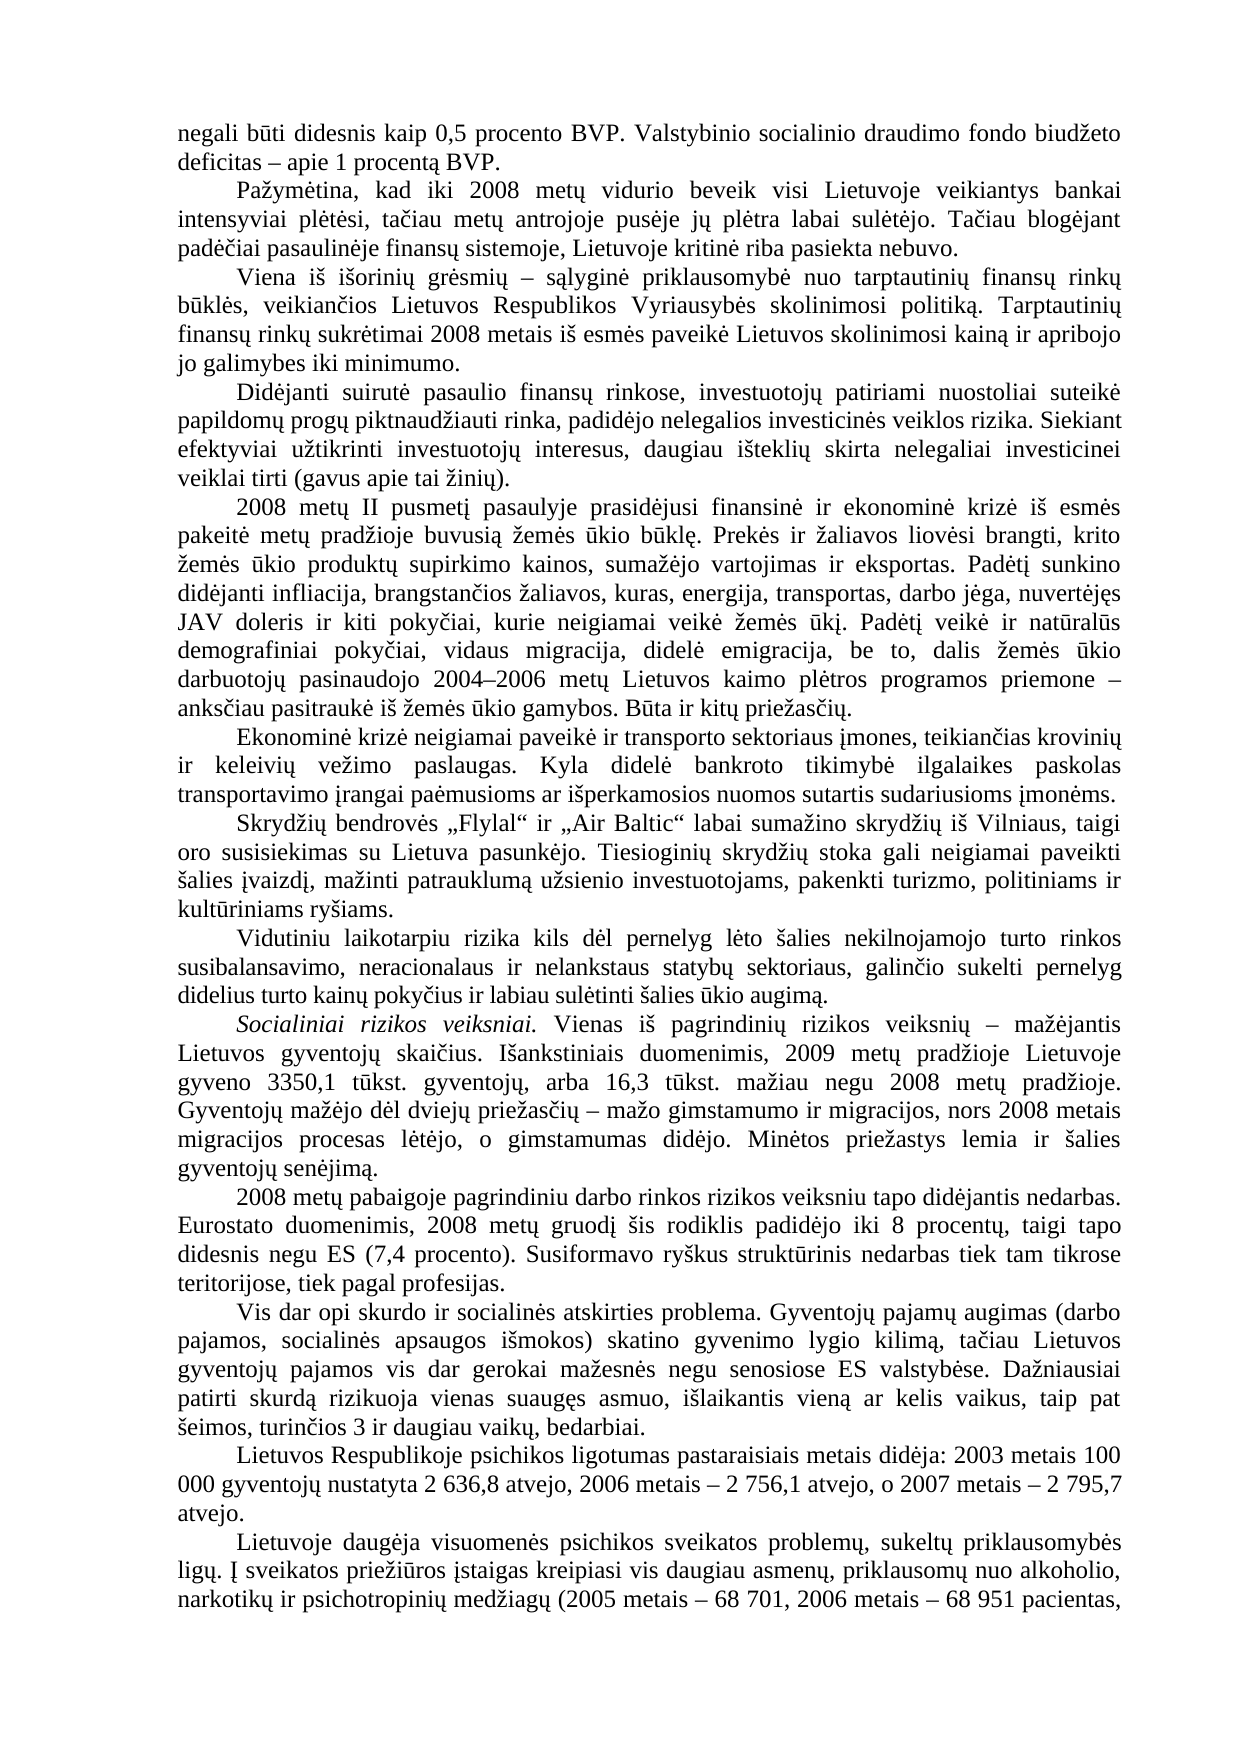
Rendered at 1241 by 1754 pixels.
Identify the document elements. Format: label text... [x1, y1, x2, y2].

text 2008 metų II pusmetį pasaulyje prasidėjusi finansinė ir ekonominė krizė iš esmės pakeitė metų pradžioje buvusią žemės ūkio būklę. Prekės ir žaliavos liovėsi brangti, krito žemės ūkio produktų supirkimo kainos, sumažėjo vartojimas ir eksportas. Padėtį sunkino didėjanti infliacija, brangstančios žaliavos, kuras, energija, transportas, darbo jėga, nuvertėjęs JAV doleris ir kiti pokyčiai, kurie neigiamai veikė žemės ūkį. Padėtį veikė ir natūralūs demografiniai pokyčiai, vidaus migracija, didelė emigracija, be to, dalis žemės ūkio darbuotojų pasinaudojo 2004–2006 metų Lietuvos kaimo plėtros programos priemone – anksčiau pasitraukė iš žemės ūkio gamybos. Būta ir kitų priežasčių. [177, 492, 1122, 722]
text Ekonominė krizė neigiamai paveikė ir transporto sektoriaus įmones, teikiančias krovinių ir keleivių vežimo paslaugas. Kyla didelė bankroto tikimybė ilgalaikes paskolas transportavimo įrangai paėmusioms ar išperkamosios nuomos sutartis sudariusioms įmonėms. [177, 722, 1122, 808]
text Viena iš išorinių grėsmių – sąlyginė priklausomybė nuo tarptautinių finansų rinkų būklės, veikiančios Lietuvos Respublikos Vyriausybės skolinimosi politiką. Tarptautinių finansų rinkų sukrėtimai 2008 metais iš esmės paveikė Lietuvos skolinimosi kainą ir apribojo jo galimybes iki minimumo. [177, 262, 1122, 377]
text Vis dar opi skurdo ir socialinės atskirties problema. Gyventojų pajamų augimas (darbo pajamos, socialinės apsaugos išmokos) skatino gyvenimo lygio kilimą, tačiau Lietuvos gyventojų pajamos vis dar gerokai mažesnės negu senosiose ES valstybėse. Dažniausiai patirti skurdą rizikuoja vienas suaugęs asmuo, išlaikantis vieną ar kelis vaikus, taip pat šeimos, turinčios 3 ir daugiau vaikų, bedarbiai. [177, 1297, 1122, 1441]
text 2008 metų pabaigoje pagrindiniu darbo rinkos rizikos veiksniu tapo didėjantis nedarbas. Eurostato duomenimis, 2008 metų gruodį šis rodiklis padidėjo iki 8 procentų, taigi tapo didesnis negu ES (7,4 procento). Susiformavo ryškus struktūrinis nedarbas tiek tam tikrose teritorijose, tiek pagal profesijas. [177, 1182, 1122, 1297]
text Vidutiniu laikotarpiu rizika kils dėl pernelyg lėto šalies nekilnojamojo turto rinkos susibalansavimo, neracionalaus ir nelankstaus statybų sektoriaus, galinčio sukelti pernelyg didelius turto kainų pokyčius ir labiau sulėtinti šalies ūkio augimą. [177, 923, 1122, 1009]
text negali būti didesnis kaip 0,5 procento BVP. Valstybinio socialinio draudimo fondo biudžeto deficitas – apie 1 procentą BVP. [177, 118, 1122, 176]
text Didėjanti suirutė pasaulio finansų rinkose, investuotojų patiriami nuostoliai suteikė papildomų progų piktnaudžiauti rinka, padidėjo nelegalios investicinės veiklos rizika. Siekiant efektyviai užtikrinti investuotojų interesus, daugiau išteklių skirta nelegaliai investicinei veiklai tirti (gavus apie tai žinių). [177, 377, 1122, 492]
text Pažymėtina, kad iki 2008 metų vidurio beveik visi Lietuvoje veikiantys bankai intensyviai plėtėsi, tačiau metų antrojoje pusėje jų plėtra labai sulėtėjo. Tačiau blogėjant padėčiai pasaulinėje finansų sistemoje, Lietuvoje kritinė riba pasiekta nebuvo. [177, 176, 1122, 262]
text Lietuvos Respublikoje psichikos ligotumas pastaraisiais metais didėja: 2003 metais 100 000 gyventojų nustatyta 2 636,8 atvejo, 2006 metais – 2 756,1 atvejo, o 2007 metais – 2 795,7 atvejo. [177, 1441, 1122, 1527]
text Skrydžių bendrovės „Flylal“ ir „Air Baltic“ labai sumažino skrydžių iš Vilniaus, taigi oro susisiekimas su Lietuva pasunkėjo. Tiesioginių skrydžių stoka gali neigiamai paveikti šalies įvaizdį, mažinti patrauklumą užsienio investuotojams, pakenkti turizmo, politiniams ir kultūriniams ryšiams. [177, 808, 1122, 923]
text Lietuvoje daugėja visuomenės psichikos sveikatos problemų, sukeltų priklausomybės ligų. Į sveikatos priežiūros įstaigas kreipiasi vis daugiau asmenų, priklausomų nuo alkoholio, narkotikų ir psichotropinių medžiagų (2005 metais – 68 701, 2006 metais – 68 951 pacientas, [177, 1527, 1122, 1613]
text Socialiniai rizikos veiksniai. Vienas iš pagrindinių rizikos veiksnių – mažėjantis Lietuvos gyventojų skaičius. Išankstiniais duomenimis, 2009 metų pradžioje Lietuvoje gyveno 3350,1 tūkst. gyventojų, arba 16,3 tūkst. mažiau negu 2008 metų pradžioje. Gyventojų mažėjo dėl dviejų priežasčių – mažo gimstamumo ir migracijos, nors 2008 metais migracijos procesas lėtėjo, o gimstamumas didėjo. Minėtos priežastys lemia ir šalies gyventojų senėjimą. [177, 1009, 1122, 1182]
